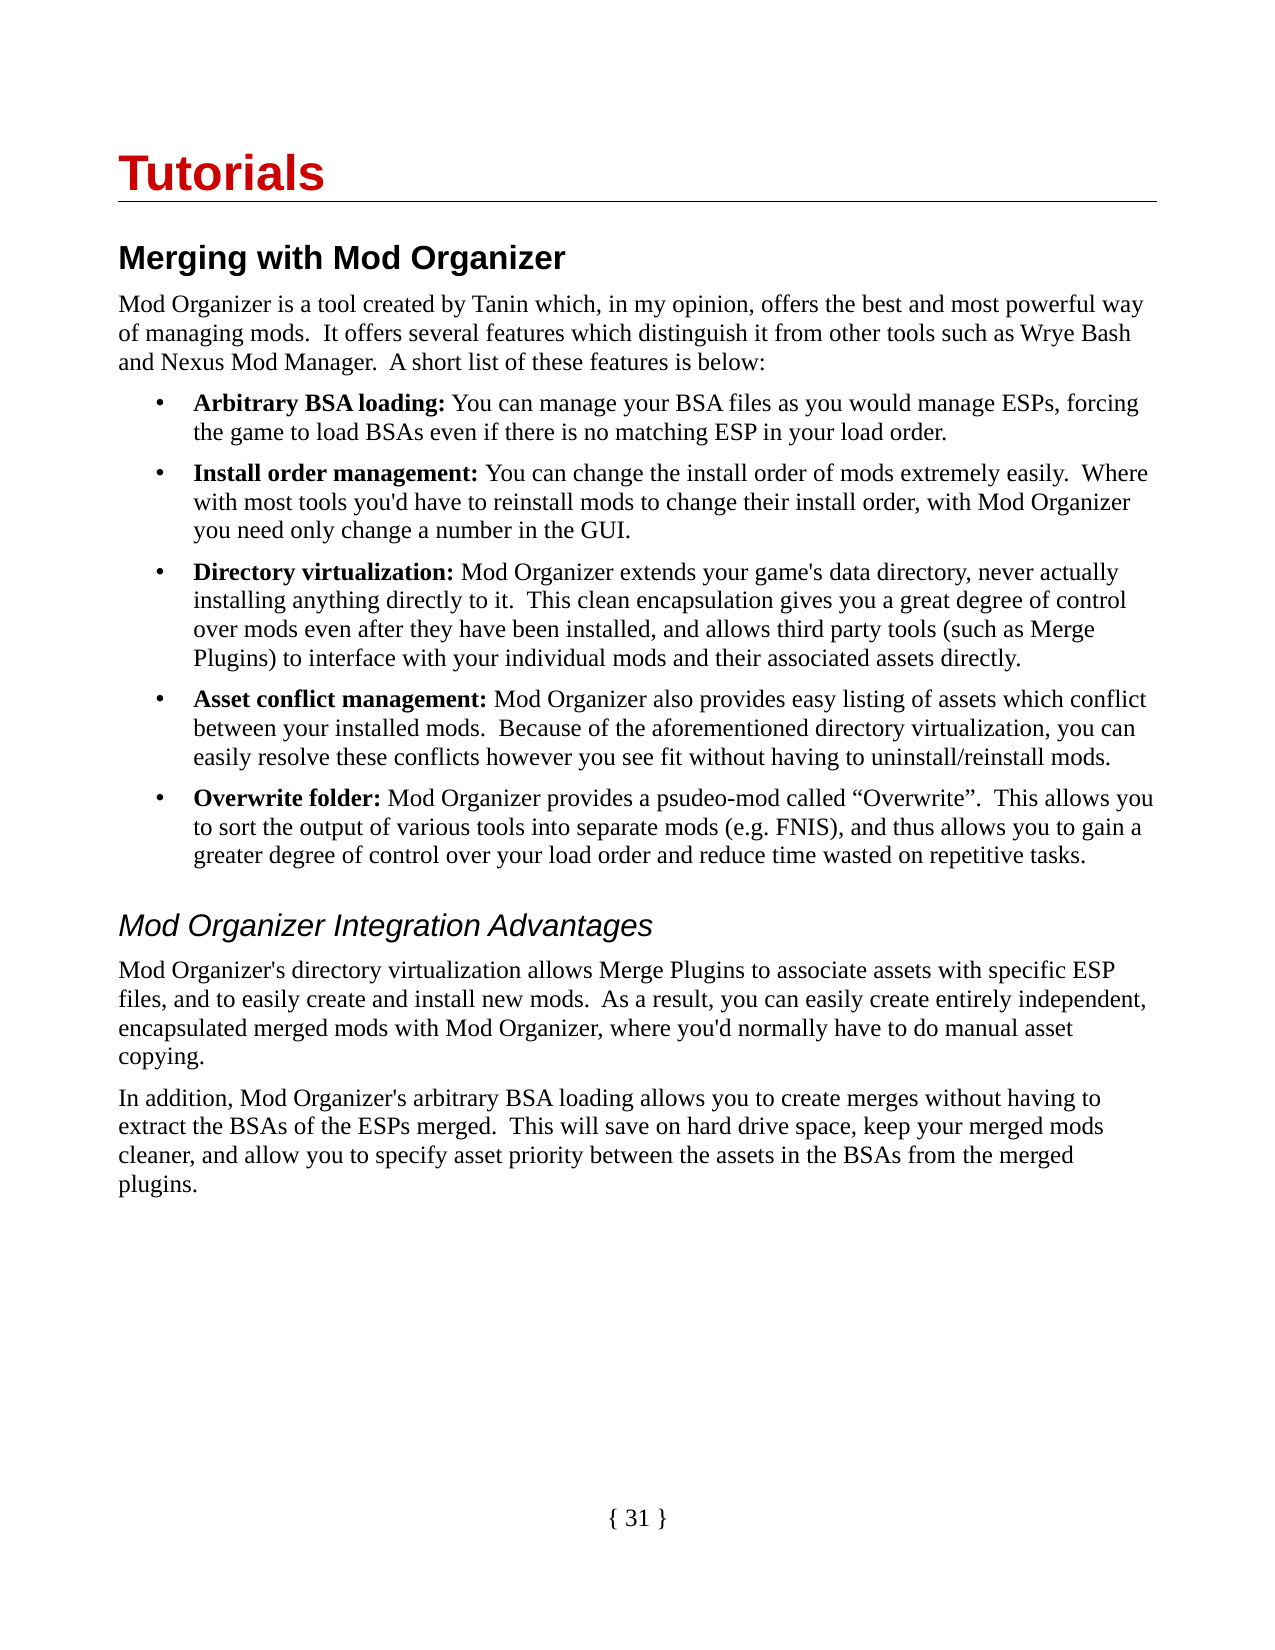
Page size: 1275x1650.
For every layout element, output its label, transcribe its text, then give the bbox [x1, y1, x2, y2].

list Overwrite folder: Mod Organizer provides a psudeo-mod called “Overwrite”. This allows you to sort the output of various tools into separate mods (e.g. FNIS), and thus allows you to gain a greater degree of control over your load order and reduce time wasted on repetitive tasks. [156, 783, 1157, 869]
text Mod Organizer's directory virtualization allows Merge Plugins to associate assets with specific ESP files, and to easily create and install new mods. As a result, you can easily create entirely independent, encapsulated merged mods with Mod Organizer, where you'd normally have to do manual asset copying. [118, 955, 1157, 1070]
list Arbitrary BSA loading: You can manage your BSA files as you would manage ESPs, forcing the game to load BSAs even if there is no matching ESP in your load order. [156, 388, 1157, 445]
list Asset conflict management: Mod Organizer also provides easy listing of assets which conflict between your installed mods. Because of the aforementioned directory virtualization, you can easily resolve these conflicts however you see fit without having to uninstall/reinstall mods. [156, 684, 1157, 770]
subtitle Merging with Mod Organizer [118, 238, 1157, 277]
text In addition, Mod Organizer's arbitrary BSA loading allows you to create merges without having to extract the BSAs of the ESPs merged. This will save on hard drive space, keep your merged mods cleaner, and allow you to specify asset priority between the assets in the BSAs from the merged plugins. [118, 1083, 1157, 1198]
subtitle Tutorials [118, 143, 1157, 201]
text Mod Organizer is a tool created by Tanin which, in my opinion, offers the best and most powerful way of managing mods. It offers several features which distinguish it from other tools such as Wrye Bash and Nexus Mod Manager. A short list of these features is below: [118, 289, 1157, 375]
subtitle Mod Organizer Integration Advantages [118, 907, 1157, 943]
list Install order management: You can change the install order of mods extremely easily. Where with most tools you'd have to reinstall mods to change their install order, with Mod Organizer you need only change a number in the GUI. [156, 458, 1157, 544]
list Directory virtualization: Mod Organizer extends your game's data directory, never actually installing anything directly to it. This clean encapsulation gives you a great degree of control over mods even after they have been installed, and allows third party tools (such as Merge Plugins) to interface with your individual mods and their associated assets directly. [156, 557, 1157, 672]
